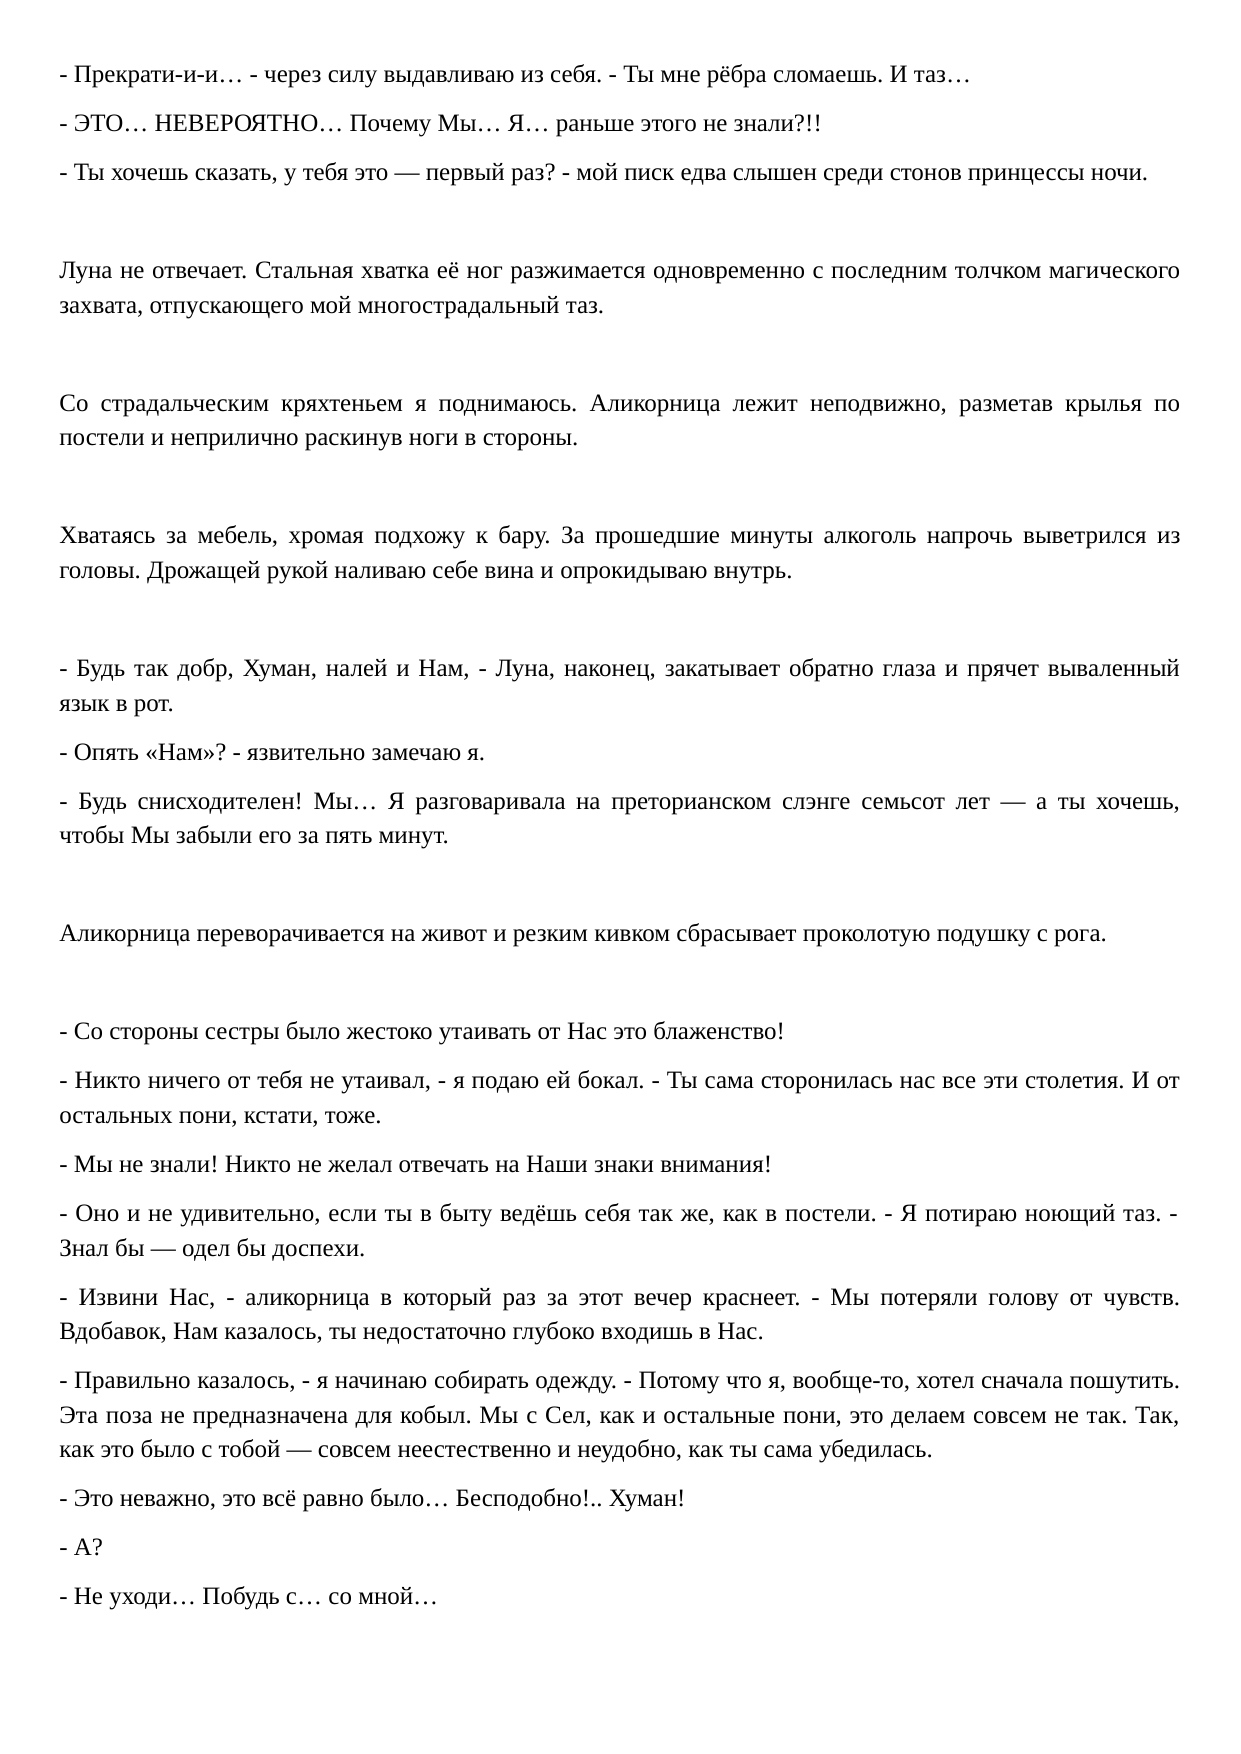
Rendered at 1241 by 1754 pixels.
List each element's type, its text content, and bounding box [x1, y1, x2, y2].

text - Не уходи… Побудь с… со мной… [59, 1581, 1181, 1610]
text - А? [59, 1532, 1181, 1561]
text - Будь так добр, Хуман, налей и Нам, - Луна, наконец, закатывает обратно глаза и прячет вываленный язык в рот. [59, 653, 1181, 716]
text - Это неважно, это всё равно было… Бесподобно!.. Хуман! [59, 1483, 1181, 1512]
text - Опять «Нам»? - язвительно замечаю я. [59, 737, 1181, 765]
text Хватаясь за мебель, хромая подхожу к бару. За прошедшие минуты алкоголь напрочь выветрился из головы. Дрожащей рукой наливаю себе вина и опрокидываю внутрь. [59, 521, 1181, 584]
text Со страдальческим кряхтеньем я поднимаюсь. Аликорница лежит неподвижно, разметав крылья по постели и неприлично раскинув ноги в стороны. [59, 388, 1181, 451]
text - Прекрати-и-и… - через силу выдавливаю из себя. - Ты мне рёбра сломаешь. И таз… [59, 59, 1181, 88]
text - Мы не знали! Никто не желал отвечать на Наши знаки внимания! [59, 1149, 1181, 1178]
text - Со стороны сестры было жестоко утаивать от Нас это блаженство! [59, 1016, 1181, 1045]
text Луна не отвечает. Стальная хватка её ног разжимается одновременно с последним толчком магического захвата, отпускающего мой многострадальный таз. [59, 255, 1181, 318]
text - Извини Нас, - аликорница в который раз за этот вечер краснеет. - Мы потеряли голову от чувств. Вдобавок, Нам казалось, ты недостаточно глубоко входишь в Нас. [59, 1282, 1181, 1345]
text - Ты хочешь сказать, у тебя это — первый раз? - мой писк едва слышен среди стонов принцессы ночи. [59, 157, 1181, 186]
text - ЭТО… НЕВЕРОЯТНО… Почему Мы… Я… раньше этого не знали?!! [59, 108, 1181, 137]
text - Оно и не удивительно, если ты в быту ведёшь себя так же, как в постели. - Я потираю ноющий таз. - Знал бы — одел бы доспехи. [59, 1198, 1181, 1261]
text - Никто ничего от тебя не утаивал, - я подаю ей бокал. - Ты сама сторонилась нас все эти столетия. И от остальных пони, кстати, тоже. [59, 1066, 1181, 1129]
text - Правильно казалось, - я начинаю собирать одежду. - Потому что я, вообще-то, хотел сначала пошутить. Эта поза не предназначена для кобыл. Мы с Сел, как и остальные пони, это делаем совсем не так. Так, как это было с тобой — совсем неестественно и неудобно, как ты сама убедилась. [59, 1365, 1181, 1463]
text - Будь снисходителен! Мы… Я разговаривала на преторианском слэнге семьсот лет — а ты хочешь, чтобы Мы забыли его за пять минут. [59, 786, 1181, 849]
text Аликорница переворачивается на живот и резким кивком сбрасывает проколотую подушку с рога. [59, 918, 1181, 947]
